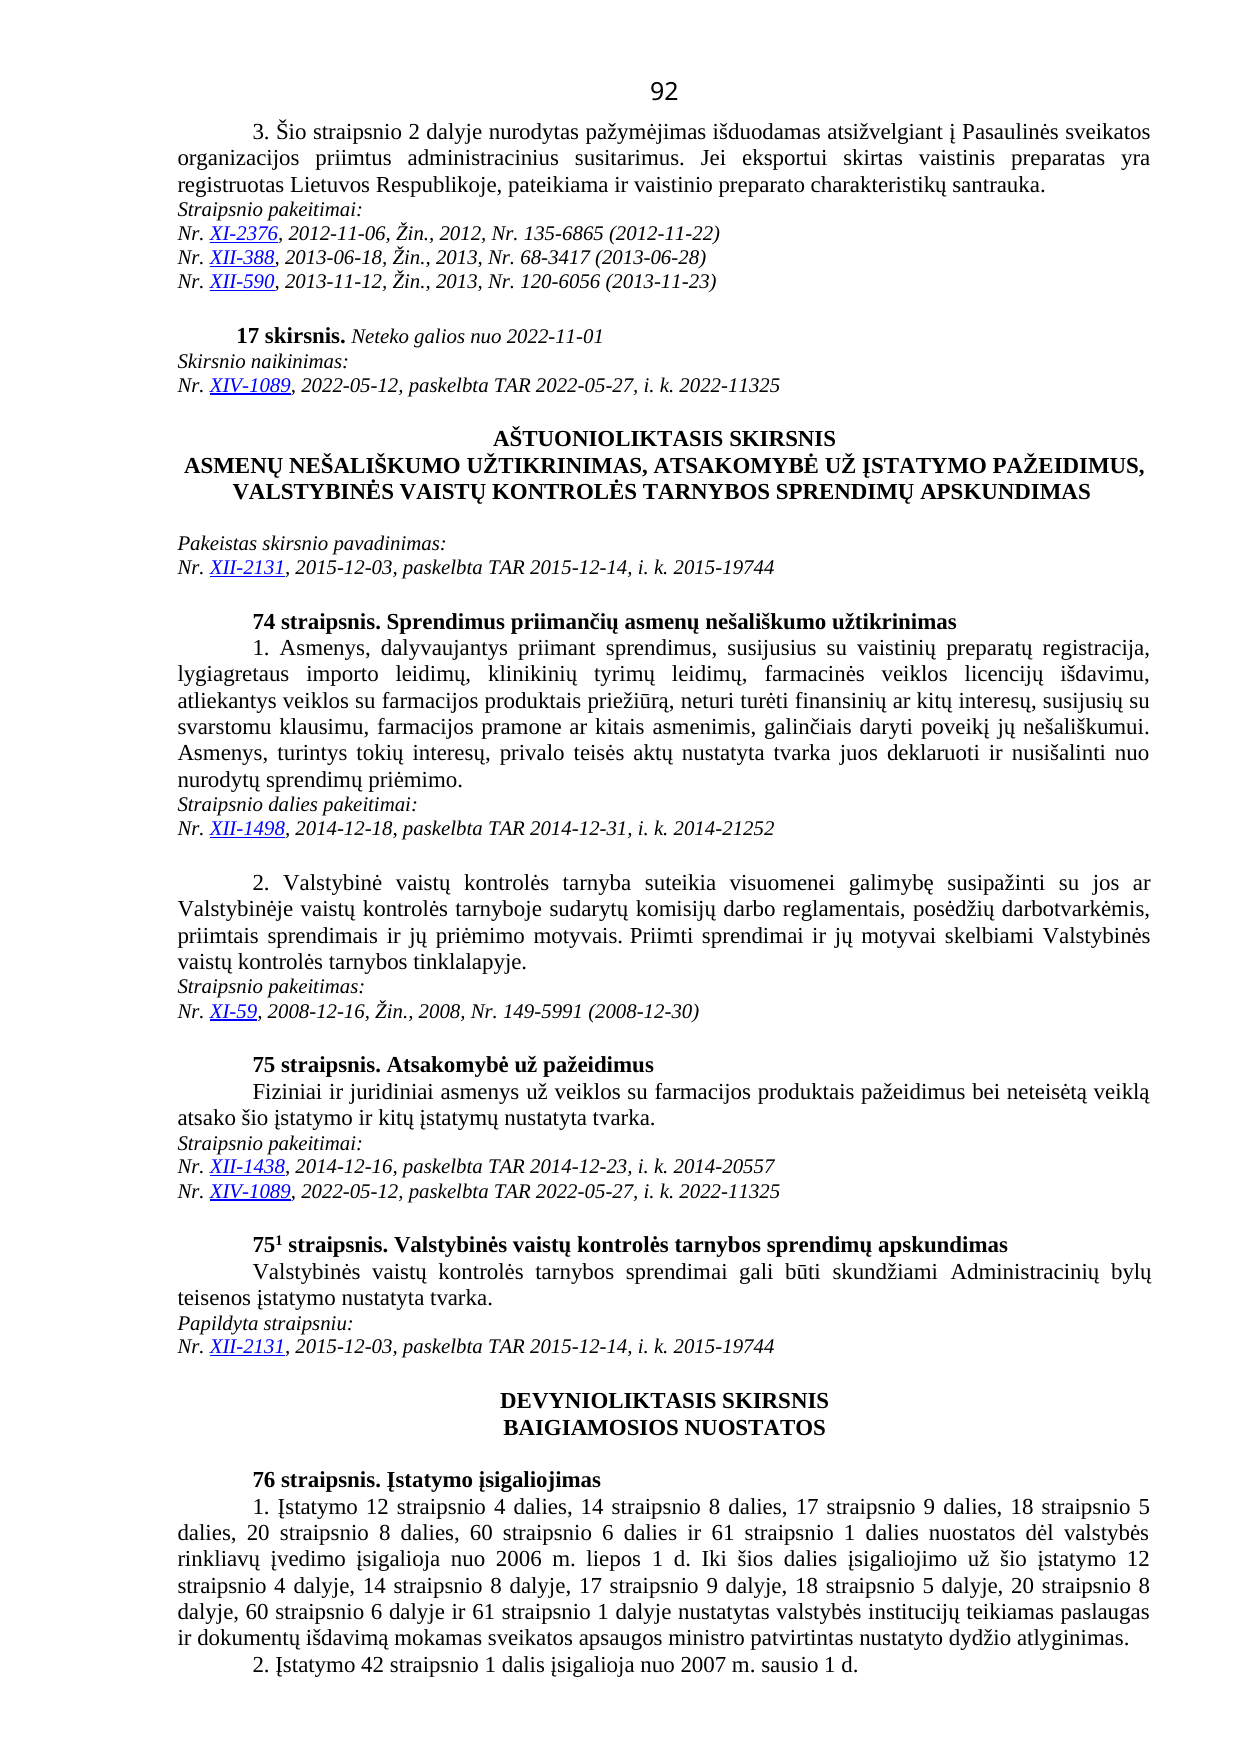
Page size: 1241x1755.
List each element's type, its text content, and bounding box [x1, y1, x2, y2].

text 3. Šio straipsnio 2 dalyje nurodytas pažymėjimas išduodamas atsižvelgiant į Pasaulinės sveikatos organizacijos priimtus administracinius susitarimus. Jei eksportui skirtas vaistinis preparatas yra registruotas Lietuvos Respublikoje, pateikiama ir vaistinio preparato charakteristikų santrauka. [177, 118, 1152, 197]
text ASMENŲ NEŠALIŠKUMO UŽTIKRINIMAS, ATSAKOMYBĖ UŽ ĮSTATYMO PAŽEIDIMUS, VALSTYBINĖS VAISTŲ KONTROLĖS TARNYBOS SPRENDIMŲ APSKUNDIMAS [177, 452, 1152, 504]
text Straipsnio pakeitimas: [177, 974, 1152, 998]
text 74 straipsnis. Sprendimus priimančių asmenų nešališkumo užtikrinimas [177, 608, 1152, 634]
text Skirsnio naikinimas: [177, 348, 1152, 373]
text BAIGIAMOSIOS NUOSTATOS [177, 1414, 1152, 1440]
text Valstybinės vaistų kontrolės tarnybos sprendimai gali būti skundžiami Administracinių bylų teisenos įstatymo nustatyta tvarka. [177, 1258, 1152, 1310]
text 1. Asmenys, dalyvaujantys priimant sprendimus, susijusius su vaistinių preparatų registracija, lygiagretaus importo leidimų, klinikinių tyrimų leidimų, farmacinės veiklos licencijų išdavimu, atliekantys veiklos su farmacijos produktais priežiūrą, neturi turėti finansinių ar kitų interesų, susijusių su svarstomu klausimu, farmacijos pramone ar kitais asmenimis, galinčiais daryti poveikį jų nešališkumui. Asmenys, turintys tokių interesų, privalo teisės aktų nustatyta tvarka juos deklaruoti ir nusišalinti nuo nurodytų sprendimų priėmimo. [177, 634, 1152, 792]
text Nr. XIV-1089, 2022-05-12, paskelbta TAR 2022-05-27, i. k. 2022-11325 [177, 1178, 1152, 1203]
text Papildyta straipsniu: [177, 1310, 1152, 1334]
text 1. Įstatymo 12 straipsnio 4 dalies, 14 straipsnio 8 dalies, 17 straipsnio 9 dalies, 18 straipsnio 5 dalies, 20 straipsnio 8 dalies, 60 straipsnio 6 dalies ir 61 straipsnio 1 dalies nuostatos dėl valstybės rinkliavų įvedimo įsigalioja nuo 2006 m. liepos 1 d. Iki šios dalies įsigaliojimo už šio įstatymo 12 straipsnio 4 dalyje, 14 straipsnio 8 dalyje, 17 straipsnio 9 dalyje, 18 straipsnio 5 dalyje, 20 straipsnio 8 dalyje, 60 straipsnio 6 dalyje ir 61 straipsnio 1 dalyje nustatytas valstybės institucijų teikiamas paslaugas ir dokumentų išdavimą mokamas sveikatos apsaugos ministro patvirtintas nustatyto dydžio atlyginimas. [177, 1493, 1152, 1651]
text AŠTUONIOLIKTASIS SKIRSNIS [177, 425, 1152, 452]
text Straipsnio dalies pakeitimai: [177, 792, 1152, 816]
text Nr. XII-590, 2013-11-12, Žin., 2013, Nr. 120-6056 (2013-11-23) [177, 269, 1152, 293]
text 2. Įstatymo 42 straipsnio 1 dalis įsigalioja nuo 2007 m. sausio 1 d. [177, 1651, 1152, 1677]
text Fiziniai ir juridiniai asmenys už veiklos su farmacijos produktais pažeidimus bei neteisėtą veiklą atsako šio įstatymo ir kitų įstatymų nustatyta tvarka. [177, 1078, 1152, 1130]
text Nr. XII-1438, 2014-12-16, paskelbta TAR 2014-12-23, i. k. 2014-20557 [177, 1154, 1152, 1178]
text Nr. XIV-1089, 2022-05-12, paskelbta TAR 2022-05-27, i. k. 2022-11325 [177, 373, 1152, 397]
text Nr. XI-2376, 2012-11-06, Žin., 2012, Nr. 135-6865 (2012-11-22) [177, 221, 1152, 245]
text 17 skirsnis. Neteko galios nuo 2022-11-01 [177, 322, 1152, 348]
text Nr. XII-388, 2013-06-18, Žin., 2013, Nr. 68-3417 (2013-06-28) [177, 245, 1152, 269]
text Nr. XII-2131, 2015-12-03, paskelbta TAR 2015-12-14, i. k. 2015-19744 [177, 555, 1152, 579]
text 76 straipsnis. Įstatymo įsigaliojimas [177, 1466, 1152, 1493]
text Nr. XII-1498, 2014-12-18, paskelbta TAR 2014-12-31, i. k. 2014-21252 [177, 816, 1152, 840]
text 2. Valstybinė vaistų kontrolės tarnyba suteikia visuomenei galimybę susipažinti su jos ar Valstybinėje vaistų kontrolės tarnyboje sudarytų komisijų darbo reglamentais, posėdžių darbotvarkėmis, priimtais sprendimais ir jų priėmimo motyvais. Priimti sprendimai ir jų motyvai skelbiami Valstybinės vaistų kontrolės tarnybos tinklalapyje. [177, 869, 1152, 974]
text 751 straipsnis. Valstybinės vaistų kontrolės tarnybos sprendimų apskundimas [177, 1231, 1152, 1258]
text Straipsnio pakeitimai: [177, 197, 1152, 221]
text Pakeistas skirsnio pavadinimas: [177, 531, 1152, 555]
text Nr. XII-2131, 2015-12-03, paskelbta TAR 2015-12-14, i. k. 2015-19744 [177, 1334, 1152, 1358]
text Straipsnio pakeitimai: [177, 1130, 1152, 1154]
text 75 straipsnis. Atsakomybė už pažeidimus [177, 1051, 1152, 1078]
text DEVYNIOLIKTASIS SKIRSNIS [177, 1387, 1152, 1414]
text Nr. XI-59, 2008-12-16, Žin., 2008, Nr. 149-5991 (2008-12-30) [177, 998, 1152, 1023]
